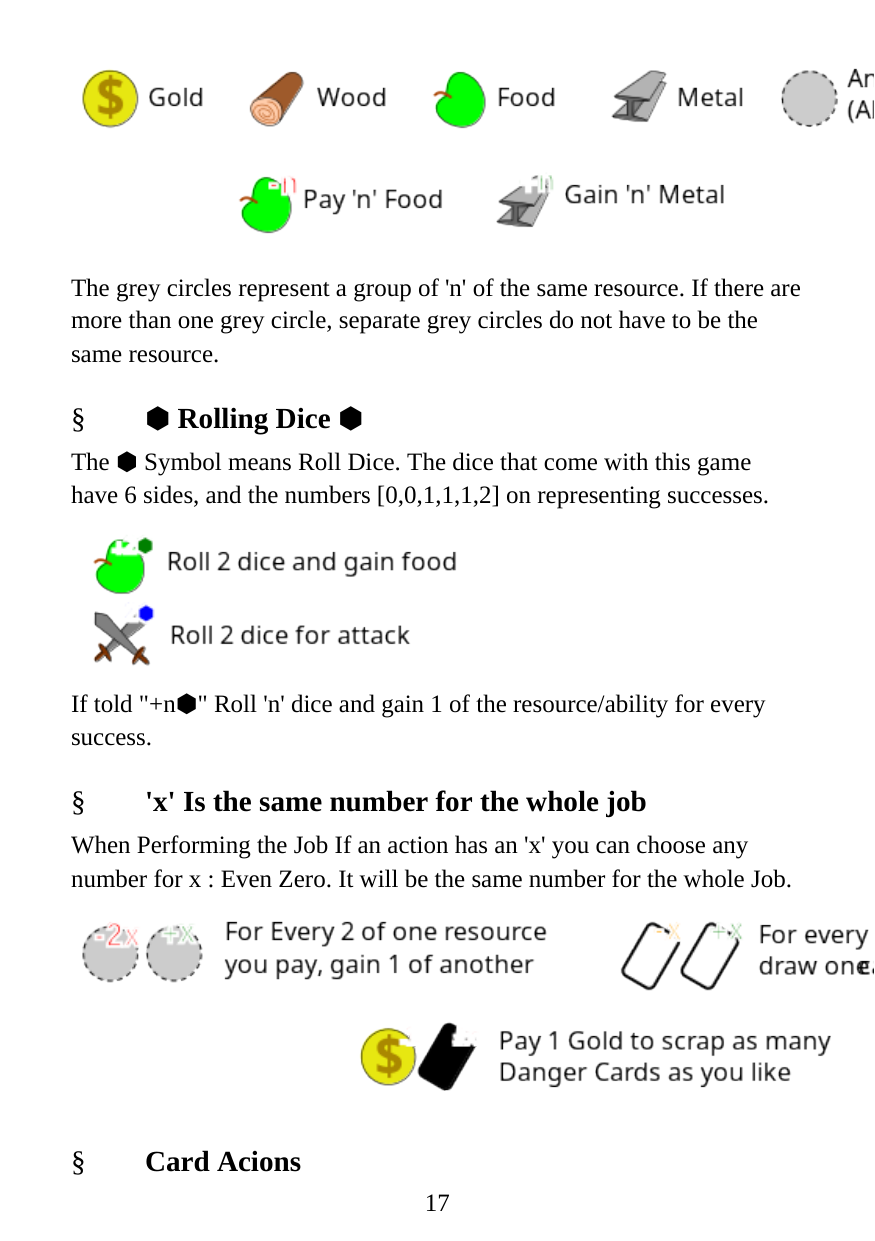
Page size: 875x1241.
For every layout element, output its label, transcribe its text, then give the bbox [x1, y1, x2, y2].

list ⬢ Rolling Dice ⬢ [71, 401, 803, 434]
picture [70, 527, 788, 671]
list 'x' Is the same number for the whole job [71, 784, 803, 818]
list Card Acions [71, 1144, 803, 1178]
text When Performing the Job If an action has an 'x' you can choose any number for x : Even Zero. It will be the same number for the whole Job. [71, 831, 803, 892]
picture [70, 59, 874, 254]
text If told "+n⬢" Roll 'n' dice and gain 1 of the resource/ability for every success. [71, 689, 803, 751]
text The grey circles represent a group of 'n' of the same resource. If there are more than one grey circle, separate grey circles do not have to be the same resource. [71, 273, 803, 367]
picture [70, 911, 874, 1111]
text The ⬢ Symbol means Roll Dice. The dice that come with this game have 6 sides, and the numbers [0,0,1,1,1,2] on representing successes. [71, 447, 803, 509]
